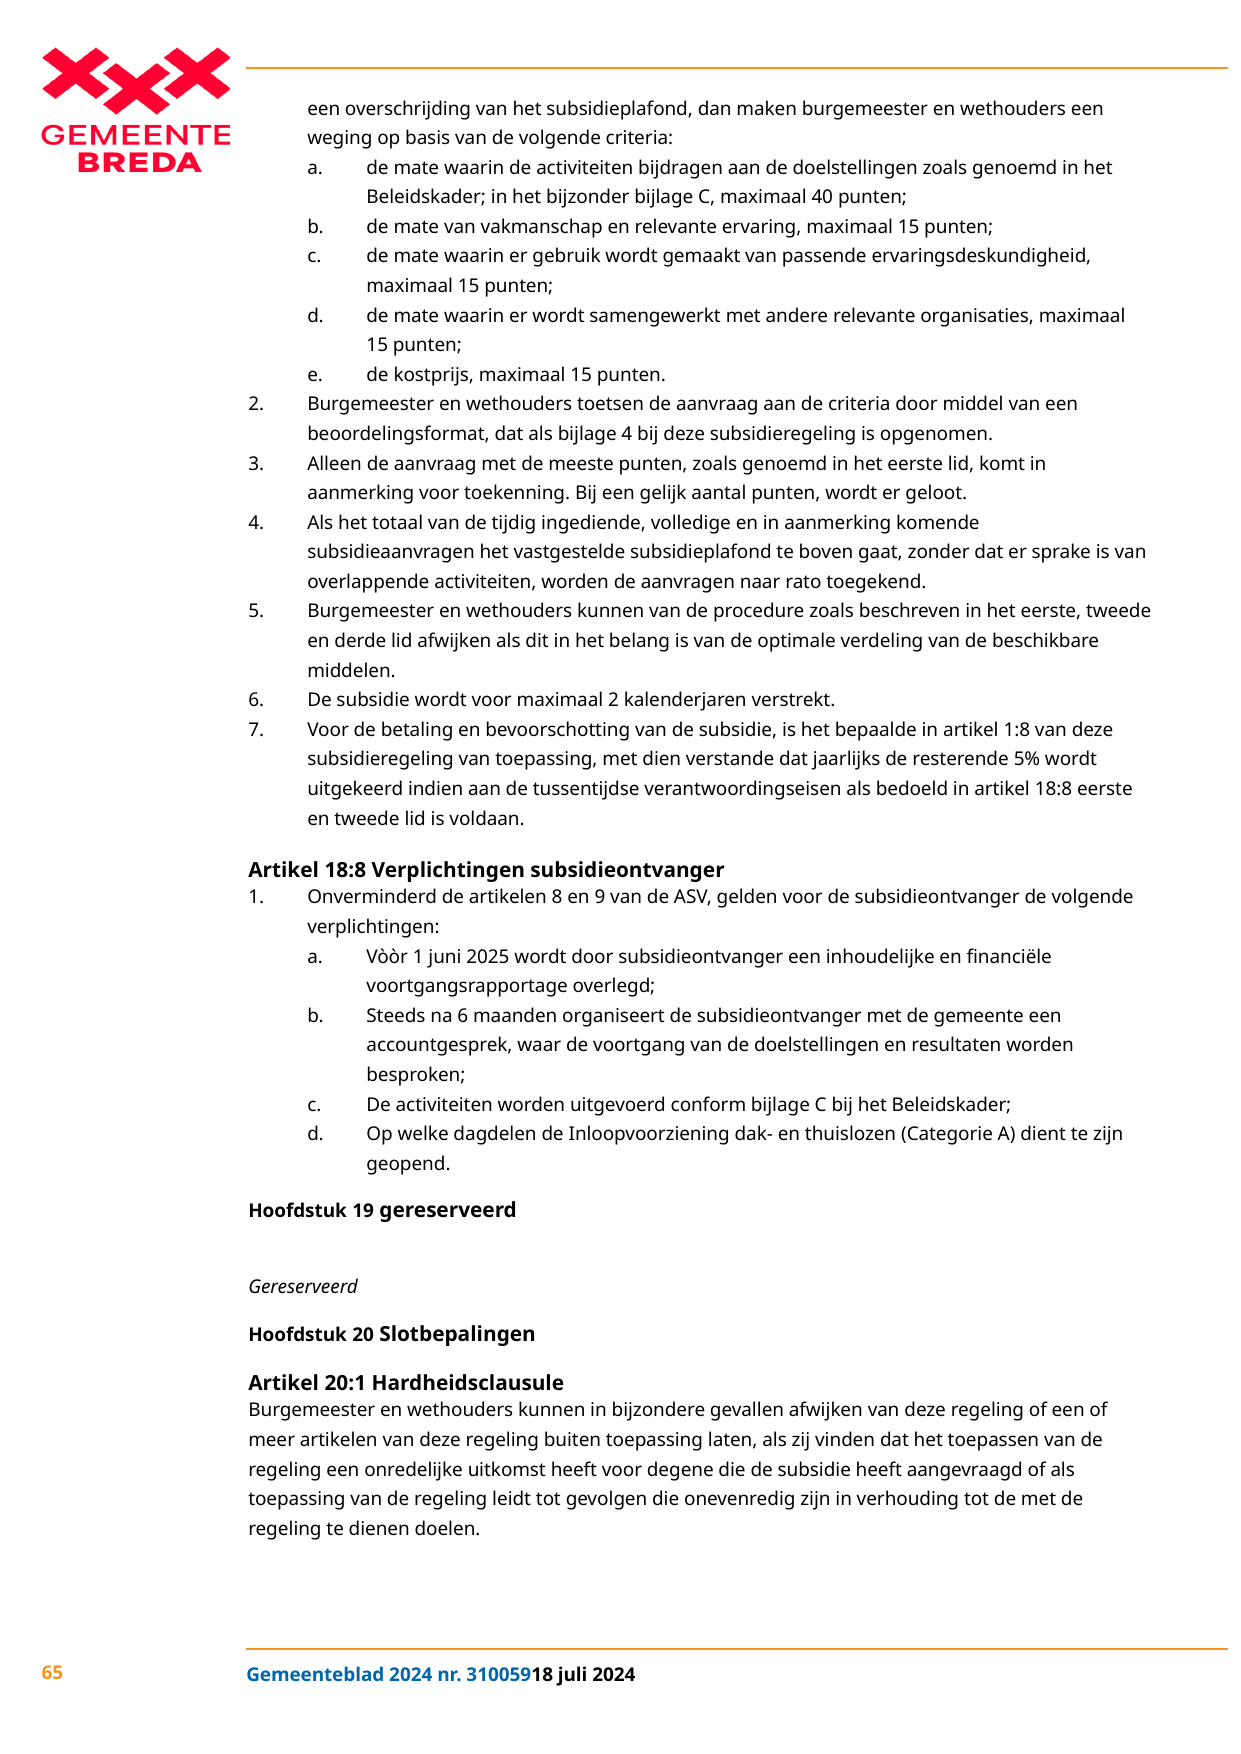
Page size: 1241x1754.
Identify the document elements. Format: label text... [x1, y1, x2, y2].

list Op welke dagdelen de Inloopvoorziening dak- en thuislozen (Categorie A) dient te zijn geopend. [307, 1120, 1152, 1176]
list de mate waarin er wordt samengewerkt met andere relevante organisaties, maximaal 15 punten; [307, 302, 1152, 357]
text Artikel 18:8 Verplichtingen subsidieontvanger [248, 855, 1152, 884]
picture [41, 47, 231, 172]
list Vòòr 1 juni 2025 wordt door subsidieontvanger een inhoudelijke en financiële voortgangsrapportage overlegd; [307, 943, 1152, 998]
list De subsidie wordt voor maximaal 2 kalenderjaren verstrekt. [248, 686, 1152, 712]
list Burgemeester en wethouders kunnen van de procedure zoals beschreven in het eerste, tweede en derde lid afwijken als dit in het belang is van de optimale verdeling van de beschikbare middelen. [248, 598, 1152, 683]
text Gereserveerd [248, 1273, 1152, 1299]
list De activiteiten worden uitgevoerd conform bijlage C bij het Beleidskader; [307, 1091, 1152, 1116]
list Alleen de aanvraag met de meeste punten, zoals genoemd in het eerste lid, komt in aanmerking voor toekenning. Bij een gelijk aantal punten, wordt er geloot. [248, 450, 1152, 505]
list Als het totaal van de tijdig ingediende, volledige en in aanmerking komende subsidieaanvragen het vastgestelde subsidieplafond te boven gaat, zonder dat er sprake is van overlappende activiteiten, worden de aanvragen naar rato toegekend. [248, 509, 1152, 594]
list de mate waarin er gebruik wordt gemaakt van passende ervaringsdeskundigheid, maximaal 15 punten; [307, 243, 1152, 298]
list Steeds na 6 maanden organiseert de subsidieontvanger met de gemeente een accountgesprek, waar de voortgang van de doelstellingen en resultaten worden besproken; [307, 1002, 1152, 1087]
list de mate van vakmanschap en relevante ervaring, maximaal 15 punten; [307, 213, 1152, 239]
list Onverminderd de artikelen 8 en 9 van de ASV, gelden voor de subsidieontvanger de volgende verplichtingen: [248, 884, 1152, 939]
list de mate waarin de activiteiten bijdragen aan de doelstellingen zoals genoemd in het Beleidskader; in het bijzonder bijlage C, maximaal 40 punten; [307, 154, 1152, 209]
list Voor de betaling en bevoorschotting van de subsidie, is het bepaalde in artikel 1:8 van deze subsidieregeling van toepassing, met dien verstande dat jaarlijks de resterende 5% wordt uitgekeerd indien aan de tussentijdse verantwoordingseisen als bedoeld in artikel 18:8 eerste en tweede lid is voldaan. [248, 716, 1152, 831]
text Hoofdstuk 19 gereserveerd [248, 1196, 1152, 1224]
text Burgemeester en wethouders kunnen in bijzondere gevallen afwijken van deze regeling of een of meer artikelen van deze regeling buiten toepassing laten, als zij vinden dat het toepassen van de regeling een onredelijke uitkomst heeft voor degene die de subsidie heeft aangevraagd of als toepassing van de regeling leidt tot gevolgen die onevenredig zijn in verhouding tot de met de regeling te dienen doelen. [248, 1397, 1152, 1541]
list Burgemeester en wethouders toetsen de aanvraag aan de criteria door middel van een beoordelingsformat, dat als bijlage 4 bij deze subsidieregeling is opgenomen. [248, 391, 1152, 446]
list de kostprijs, maximaal 15 punten. [307, 361, 1152, 387]
text Artikel 20:1 Hardheidsclausule [248, 1368, 1152, 1397]
list een overschrijding van het subsidieplafond, dan maken burgemeester en wethouders een weging op basis van de volgende criteria: [248, 95, 1152, 150]
text Hoofdstuk 20 Slotbepalingen [248, 1319, 1152, 1347]
